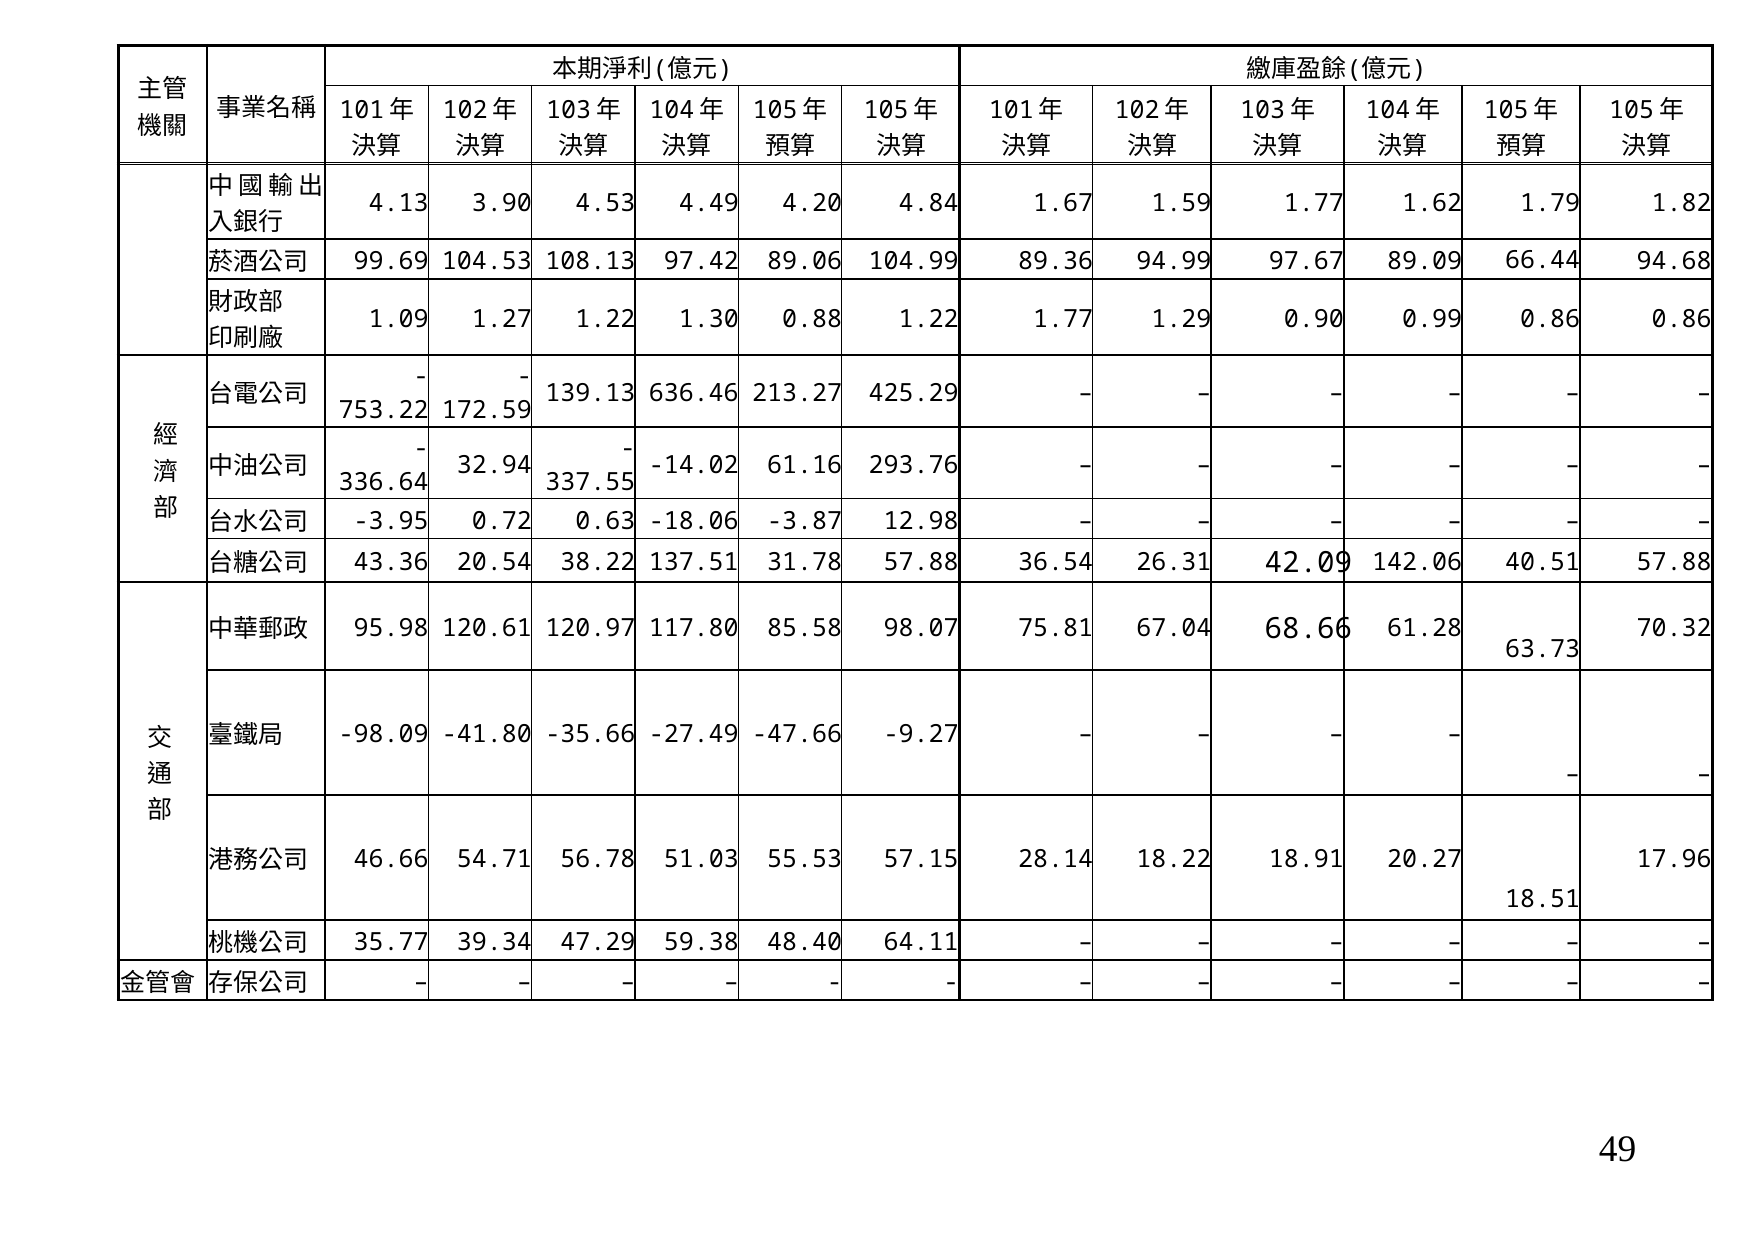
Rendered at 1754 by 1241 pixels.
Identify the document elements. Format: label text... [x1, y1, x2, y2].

table_cell 636.46 [636, 356, 738, 426]
table_cell 425.29 [842, 356, 958, 426]
table_cell 1.22 [532, 280, 634, 354]
table_cell – [1093, 428, 1210, 498]
table_cell 1.30 [636, 280, 738, 354]
table_cell 139.13 [532, 356, 634, 426]
table_cell 59.38 [636, 921, 738, 959]
table_cell – [1581, 671, 1711, 794]
table_cell 中國輸出入銀行 [208, 165, 324, 238]
table_cell 42.09 [1212, 539, 1343, 581]
table_cell – [1212, 499, 1343, 538]
table_cell 港務公司 [208, 796, 324, 919]
table_cell 99.69 [326, 240, 428, 278]
table_cell -47.66 [739, 671, 841, 794]
table_cell – [1093, 499, 1210, 538]
table_cell 1.67 [961, 165, 1092, 238]
table_cell – [1345, 428, 1461, 498]
table_cell 102年 決算 [1093, 86, 1210, 162]
table_cell -336.64 [326, 428, 428, 498]
table_cell 0.72 [429, 499, 531, 538]
table_cell 213.27 [739, 356, 841, 426]
table_cell 20.54 [429, 539, 531, 581]
table_cell 台糖公司 [208, 539, 324, 581]
table_cell 32.94 [429, 428, 531, 498]
table_cell – [1093, 921, 1210, 959]
table_cell – [1345, 921, 1461, 959]
table_cell 1.27 [429, 280, 531, 354]
table_cell 桃機公司 [208, 921, 324, 959]
table_cell – [1093, 671, 1210, 794]
table_cell 40.51 [1463, 539, 1579, 581]
table_cell -41.80 [429, 671, 531, 794]
table_cell 經 濟 部 [120, 356, 206, 581]
table_cell -35.66 [532, 671, 634, 794]
table_cell 臺鐵局 [208, 671, 324, 794]
table_cell 105年 預算 [1463, 86, 1579, 162]
table_cell 57.88 [1581, 539, 1711, 581]
table_cell 57.88 [842, 539, 958, 581]
table_cell 4.13 [326, 165, 428, 238]
table_cell 12.98 [842, 499, 958, 538]
table_cell – [636, 961, 738, 999]
table_cell 117.80 [636, 583, 738, 669]
table_cell 55.53 [739, 796, 841, 919]
table_cell – [961, 428, 1092, 498]
table_cell 1.79 [1463, 165, 1579, 238]
table_cell 67.04 [1093, 583, 1210, 669]
table_cell – [1463, 921, 1579, 959]
table_cell 交 通 部 [120, 583, 206, 959]
table_cell – [1463, 671, 1579, 794]
table_cell -3.87 [739, 499, 841, 538]
table_cell 0.63 [532, 499, 634, 538]
table_cell 70.32 [1581, 583, 1711, 669]
table_cell 46.66 [326, 796, 428, 919]
table_cell 43.36 [326, 539, 428, 581]
table_cell 1.22 [842, 280, 958, 354]
table_cell 142.06 [1345, 539, 1461, 581]
table_cell -98.09 [326, 671, 428, 794]
table_cell 4.84 [842, 165, 958, 238]
table_cell 0.86 [1463, 280, 1579, 354]
table_cell – [1212, 671, 1343, 794]
table_cell -337.55 [532, 428, 634, 498]
table_cell 63.73 [1463, 583, 1579, 669]
table_cell – [961, 671, 1092, 794]
table_cell 48.40 [739, 921, 841, 959]
table_cell 1.77 [961, 280, 1092, 354]
table_cell 89.36 [961, 240, 1092, 278]
table_cell 54.71 [429, 796, 531, 919]
table_cell 台電公司 [208, 356, 324, 426]
table_cell 97.67 [1212, 240, 1343, 278]
table_cell 108.13 [532, 240, 634, 278]
table_cell 1.77 [1212, 165, 1343, 238]
table_cell – [1581, 499, 1711, 538]
table_cell – [1581, 428, 1711, 498]
table_cell 0.99 [1345, 280, 1461, 354]
table_cell – [1212, 356, 1343, 426]
table_cell -14.02 [636, 428, 738, 498]
table_cell 39.34 [429, 921, 531, 959]
table_cell 103年 決算 [1212, 86, 1343, 162]
table_cell – [1345, 671, 1461, 794]
table_cell – [1463, 356, 1579, 426]
table_cell 存保公司 [208, 961, 324, 999]
table_cell 1.29 [1093, 280, 1210, 354]
table_cell – [1212, 921, 1343, 959]
table_cell 1.62 [1345, 165, 1461, 238]
table_cell 104年 決算 [636, 86, 738, 162]
table_cell 102年 決算 [429, 86, 531, 162]
table_cell – [1463, 499, 1579, 538]
table_cell 105年 決算 [842, 86, 958, 162]
table_cell - [842, 961, 958, 999]
table_cell – [326, 961, 428, 999]
table_cell 47.29 [532, 921, 634, 959]
table_header 繳庫盈餘(億元) [961, 47, 1711, 85]
table_cell 中油公司 [208, 428, 324, 498]
table_cell 104.53 [429, 240, 531, 278]
table_cell 36.54 [961, 539, 1092, 581]
table_cell 0.90 [1212, 280, 1343, 354]
table_cell 68.66 [1212, 583, 1343, 669]
table_cell 1.59 [1093, 165, 1210, 238]
table_cell 0.88 [739, 280, 841, 354]
table_header 事業名稱 [208, 47, 324, 162]
table_cell 75.81 [961, 583, 1092, 669]
table_cell 菸酒公司 [208, 240, 324, 278]
table_cell 3.90 [429, 165, 531, 238]
table_cell -753.22 [326, 356, 428, 426]
table_cell 4.53 [532, 165, 634, 238]
table_cell – [1345, 356, 1461, 426]
table_cell 103年 決算 [532, 86, 634, 162]
table_cell 57.15 [842, 796, 958, 919]
table_cell 56.78 [532, 796, 634, 919]
table_cell 101年 決算 [961, 86, 1092, 162]
table_cell 0.86 [1581, 280, 1711, 354]
table_cell 120.97 [532, 583, 634, 669]
table_cell 35.77 [326, 921, 428, 959]
table_cell – [429, 961, 531, 999]
table_cell 105年 預算 [739, 86, 841, 162]
table_cell -9.27 [842, 671, 958, 794]
table_cell 95.98 [326, 583, 428, 669]
table_cell 1.82 [1581, 165, 1711, 238]
table_cell 120.61 [429, 583, 531, 669]
table_cell 31.78 [739, 539, 841, 581]
table_cell -3.95 [326, 499, 428, 538]
table_cell 51.03 [636, 796, 738, 919]
table_cell 94.99 [1093, 240, 1210, 278]
table_cell 66.44 [1463, 240, 1579, 278]
table_cell 89.09 [1345, 240, 1461, 278]
table_cell 28.14 [961, 796, 1092, 919]
table_cell – [1093, 356, 1210, 426]
table_header 本期淨利(億元) [326, 47, 958, 85]
table_cell 104年 決算 [1345, 86, 1461, 162]
table_cell 財政部 印刷廠 [208, 280, 324, 354]
table_cell 64.11 [842, 921, 958, 959]
table_cell – [1093, 961, 1210, 999]
table_cell 105年 決算 [1581, 86, 1711, 162]
table_cell – [961, 921, 1092, 959]
table_cell 98.07 [842, 583, 958, 669]
table_cell – [1212, 961, 1343, 999]
table_cell 38.22 [532, 539, 634, 581]
table_cell 4.49 [636, 165, 738, 238]
table_cell 中華郵政 [208, 583, 324, 669]
table_cell 97.42 [636, 240, 738, 278]
table_cell -172.59 [429, 356, 531, 426]
table_cell 金管會 [120, 961, 206, 999]
table_cell – [1345, 961, 1461, 999]
table_cell – [532, 961, 634, 999]
table_cell – [961, 356, 1092, 426]
table_cell – [961, 499, 1092, 538]
table_cell 61.16 [739, 428, 841, 498]
table_cell 26.31 [1093, 539, 1210, 581]
table_cell 61.28 [1345, 583, 1461, 669]
table_cell 18.22 [1093, 796, 1210, 919]
table_header 主管 機關 [120, 47, 206, 162]
table_cell 89.06 [739, 240, 841, 278]
table_cell 18.51 [1463, 796, 1579, 919]
table_cell – [1581, 961, 1711, 999]
table_cell 104.99 [842, 240, 958, 278]
table_cell – [1581, 921, 1711, 959]
table_cell 137.51 [636, 539, 738, 581]
table_cell – [1581, 356, 1711, 426]
table_cell 17.96 [1581, 796, 1711, 919]
table_cell 18.91 [1212, 796, 1343, 919]
table_cell – [1463, 961, 1579, 999]
table_cell 台水公司 [208, 499, 324, 538]
table_cell 101年 決算 [326, 86, 428, 162]
table_cell – [961, 961, 1092, 999]
table_cell 4.20 [739, 165, 841, 238]
table_cell – [1463, 428, 1579, 498]
table_cell - [739, 961, 841, 999]
table_cell – [1345, 499, 1461, 538]
table_cell – [1212, 428, 1343, 498]
table_cell 94.68 [1581, 240, 1711, 278]
table_cell 293.76 [842, 428, 958, 498]
table_cell -18.06 [636, 499, 738, 538]
table_cell 1.09 [326, 280, 428, 354]
table_cell [120, 165, 206, 354]
table_cell -27.49 [636, 671, 738, 794]
table_cell 85.58 [739, 583, 841, 669]
table_cell 20.27 [1345, 796, 1461, 919]
